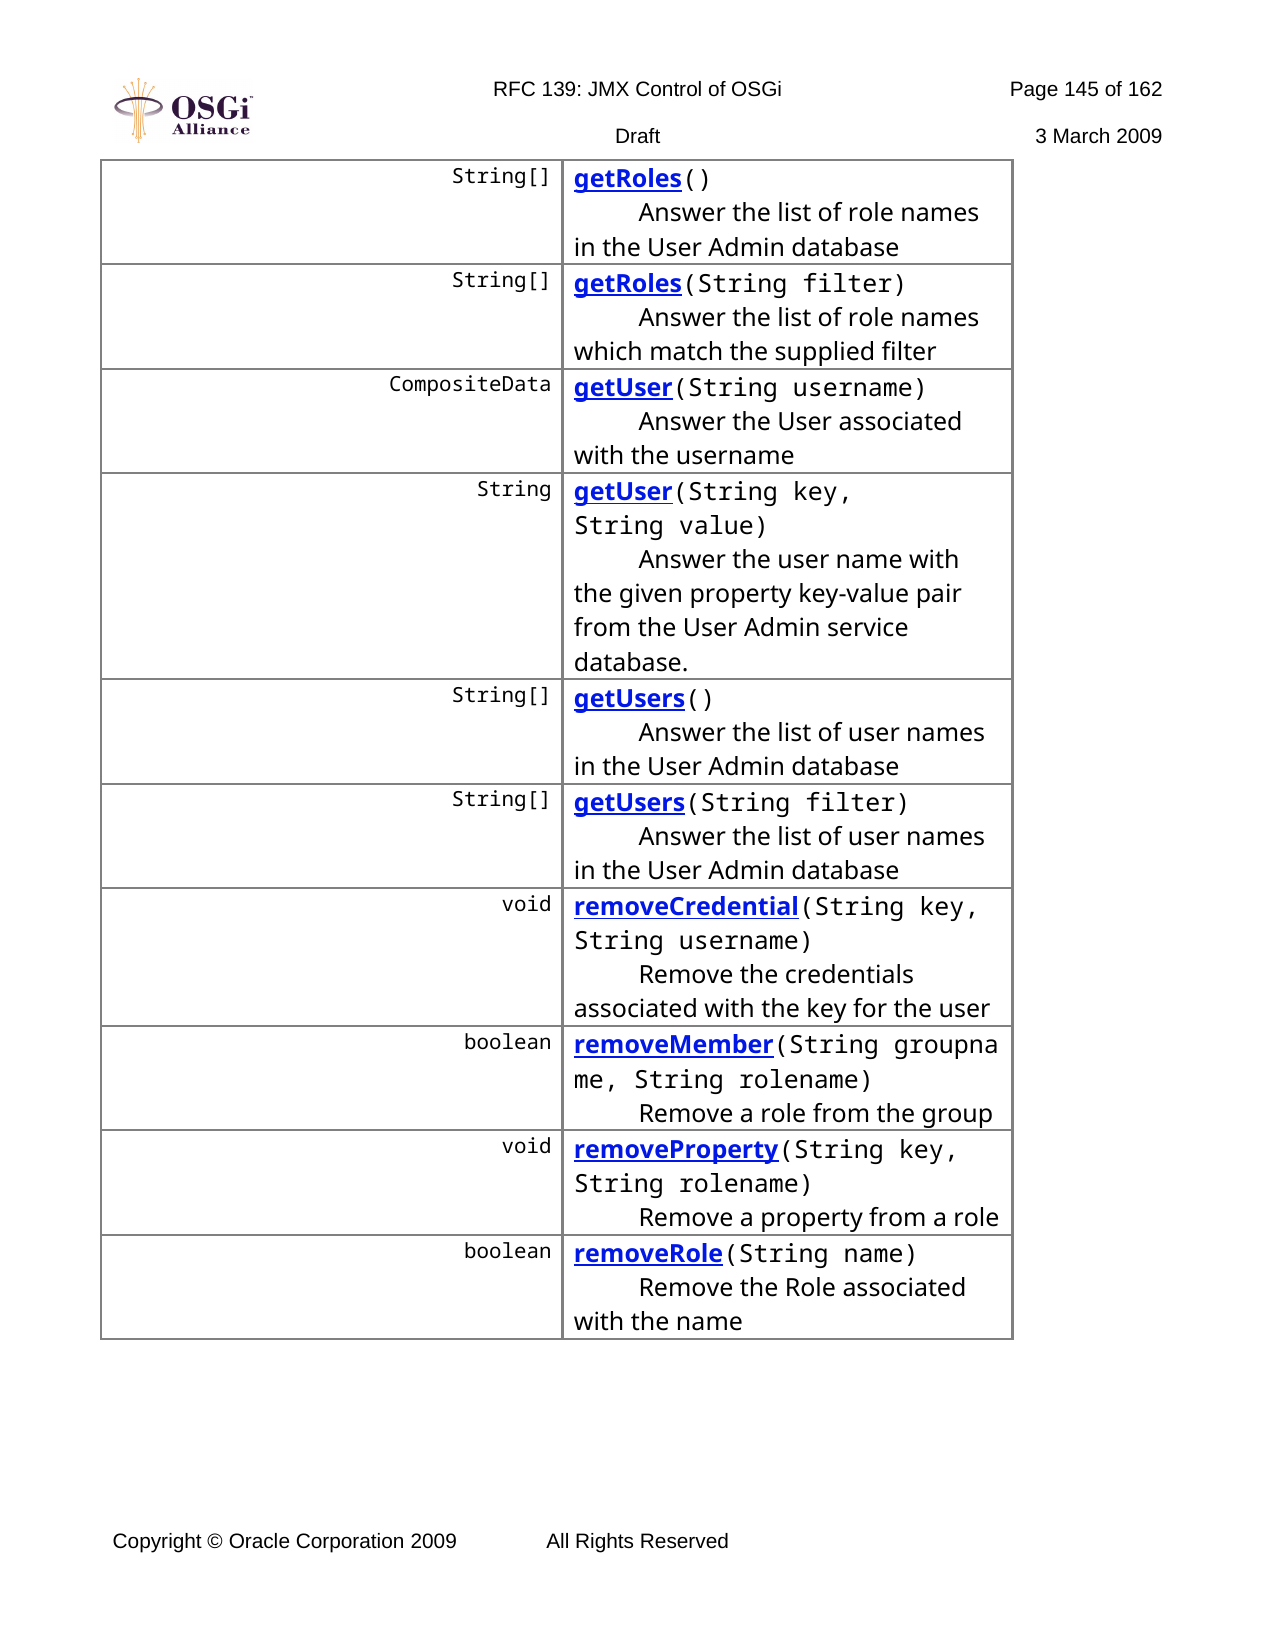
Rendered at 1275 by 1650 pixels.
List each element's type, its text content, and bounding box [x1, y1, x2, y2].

table_cell String[] [102, 161, 561, 263]
table_cell getRoles(String filter) Answer the list of role names which match the supplied filter [564, 265, 1011, 367]
table_cell getRoles() Answer the list of role names in the User Admin database [564, 161, 1011, 263]
table_cell String[] [102, 680, 561, 782]
table_cell removeMember(String groupname, String rolename) Remove a role from the group [564, 1027, 1011, 1129]
table_cell CompositeData [102, 370, 561, 472]
table_cell getUser(String key, String value) Answer the user name with the given property key-value pair from the User Admin service database. [564, 474, 1011, 678]
table_cell getUsers(String filter) Answer the list of user names in the User Admin database [564, 785, 1011, 887]
table_cell void [102, 889, 561, 1025]
table_cell boolean [102, 1236, 561, 1338]
table_cell removeRole(String name) Remove the Role associated with the name [564, 1236, 1011, 1338]
table_cell removeProperty(String key, String rolename) Remove a property from a role [564, 1131, 1011, 1234]
table_cell removeCredential(String key, String username) Remove the credentials associated with the key for the user [564, 889, 1011, 1025]
table_cell String[] [102, 265, 561, 367]
table_cell String[] [102, 785, 561, 887]
table_cell String [102, 474, 561, 678]
table_cell void [102, 1131, 561, 1234]
table_cell boolean [102, 1027, 561, 1129]
table_cell getUsers() Answer the list of user names in the User Admin database [564, 680, 1011, 782]
picture [114, 78, 254, 143]
table_cell getUser(String username) Answer the User associated with the username [564, 370, 1011, 472]
